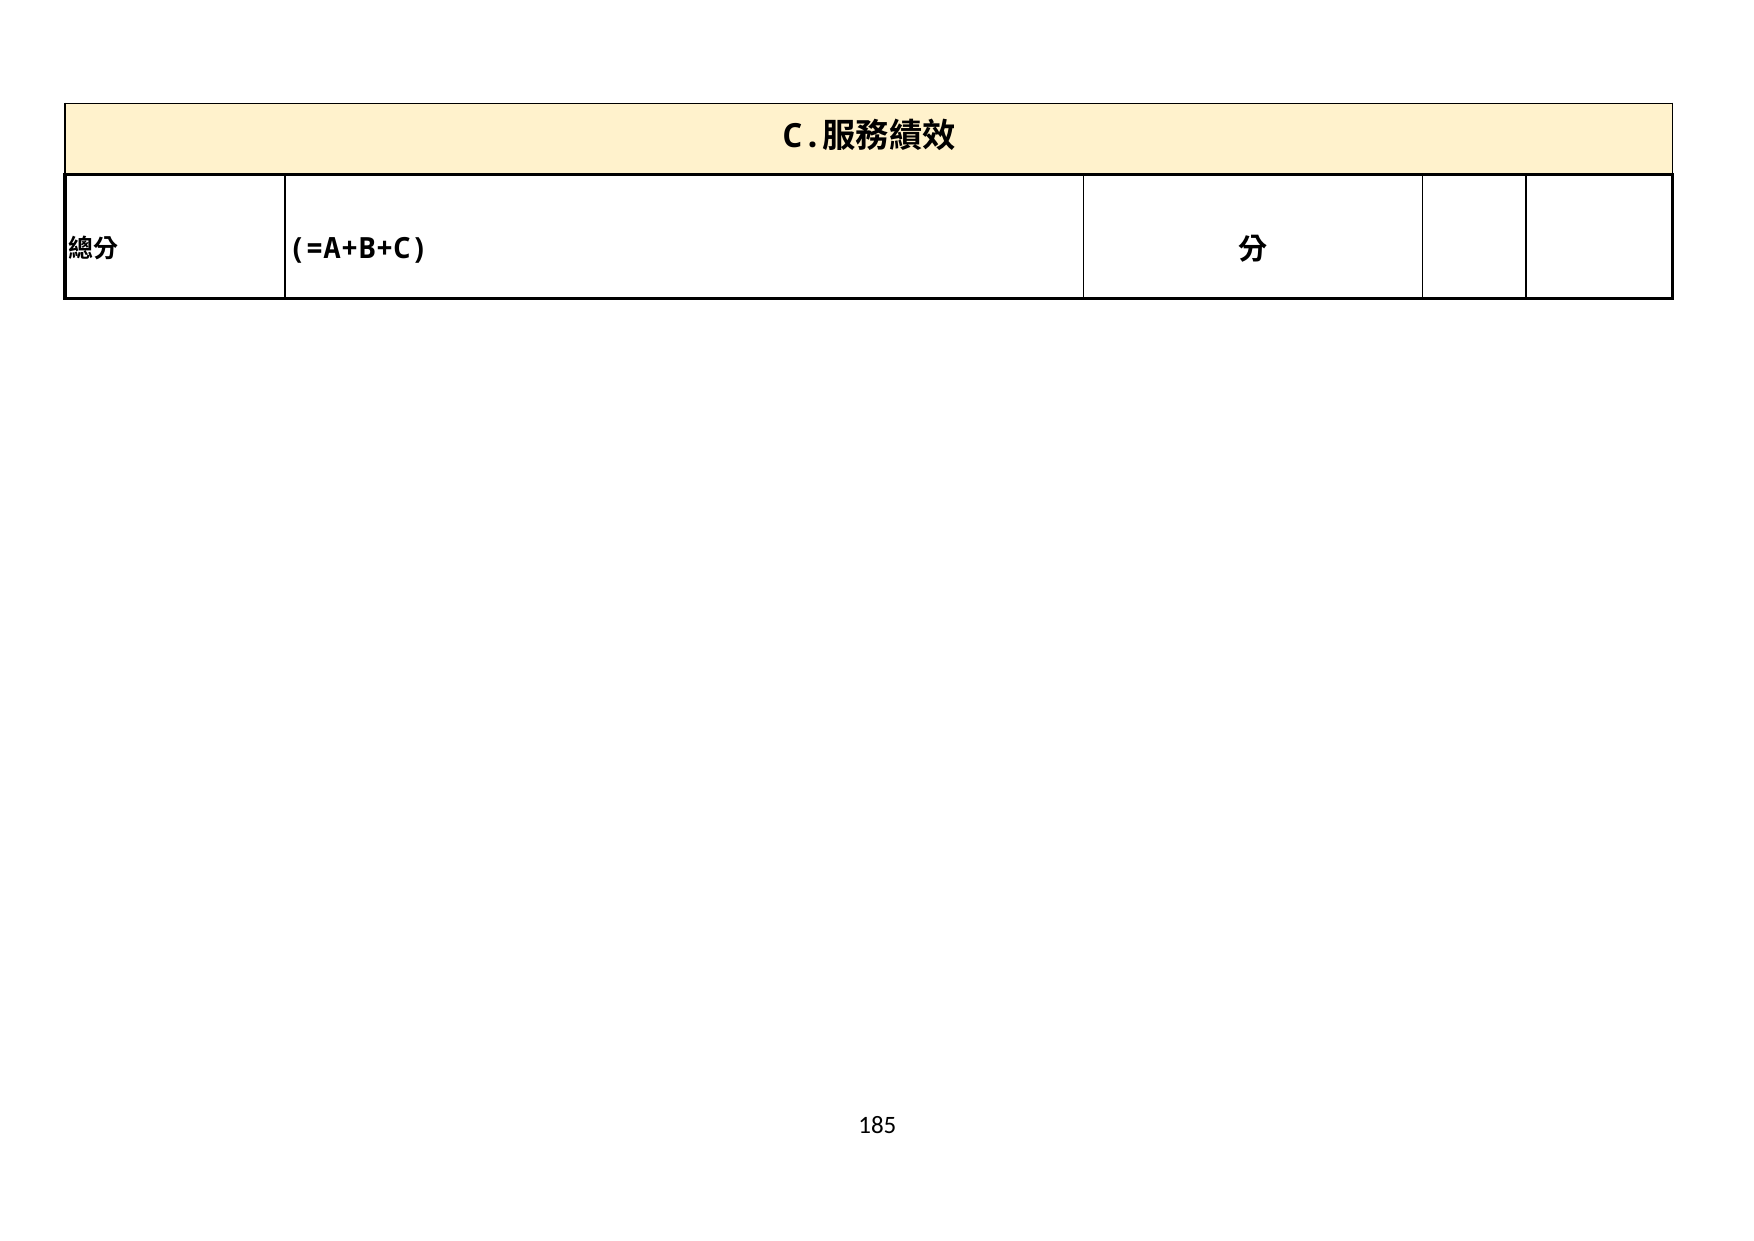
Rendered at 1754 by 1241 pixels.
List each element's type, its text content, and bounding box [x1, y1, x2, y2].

table_cell [1527, 176, 1671, 297]
table_cell [1423, 176, 1525, 297]
table_cell (=A+B+C) [286, 176, 1083, 297]
table_cell 分 [1084, 176, 1422, 297]
table_cell 總分 [67, 176, 284, 297]
table_header C.服務績效 [66, 104, 1672, 173]
